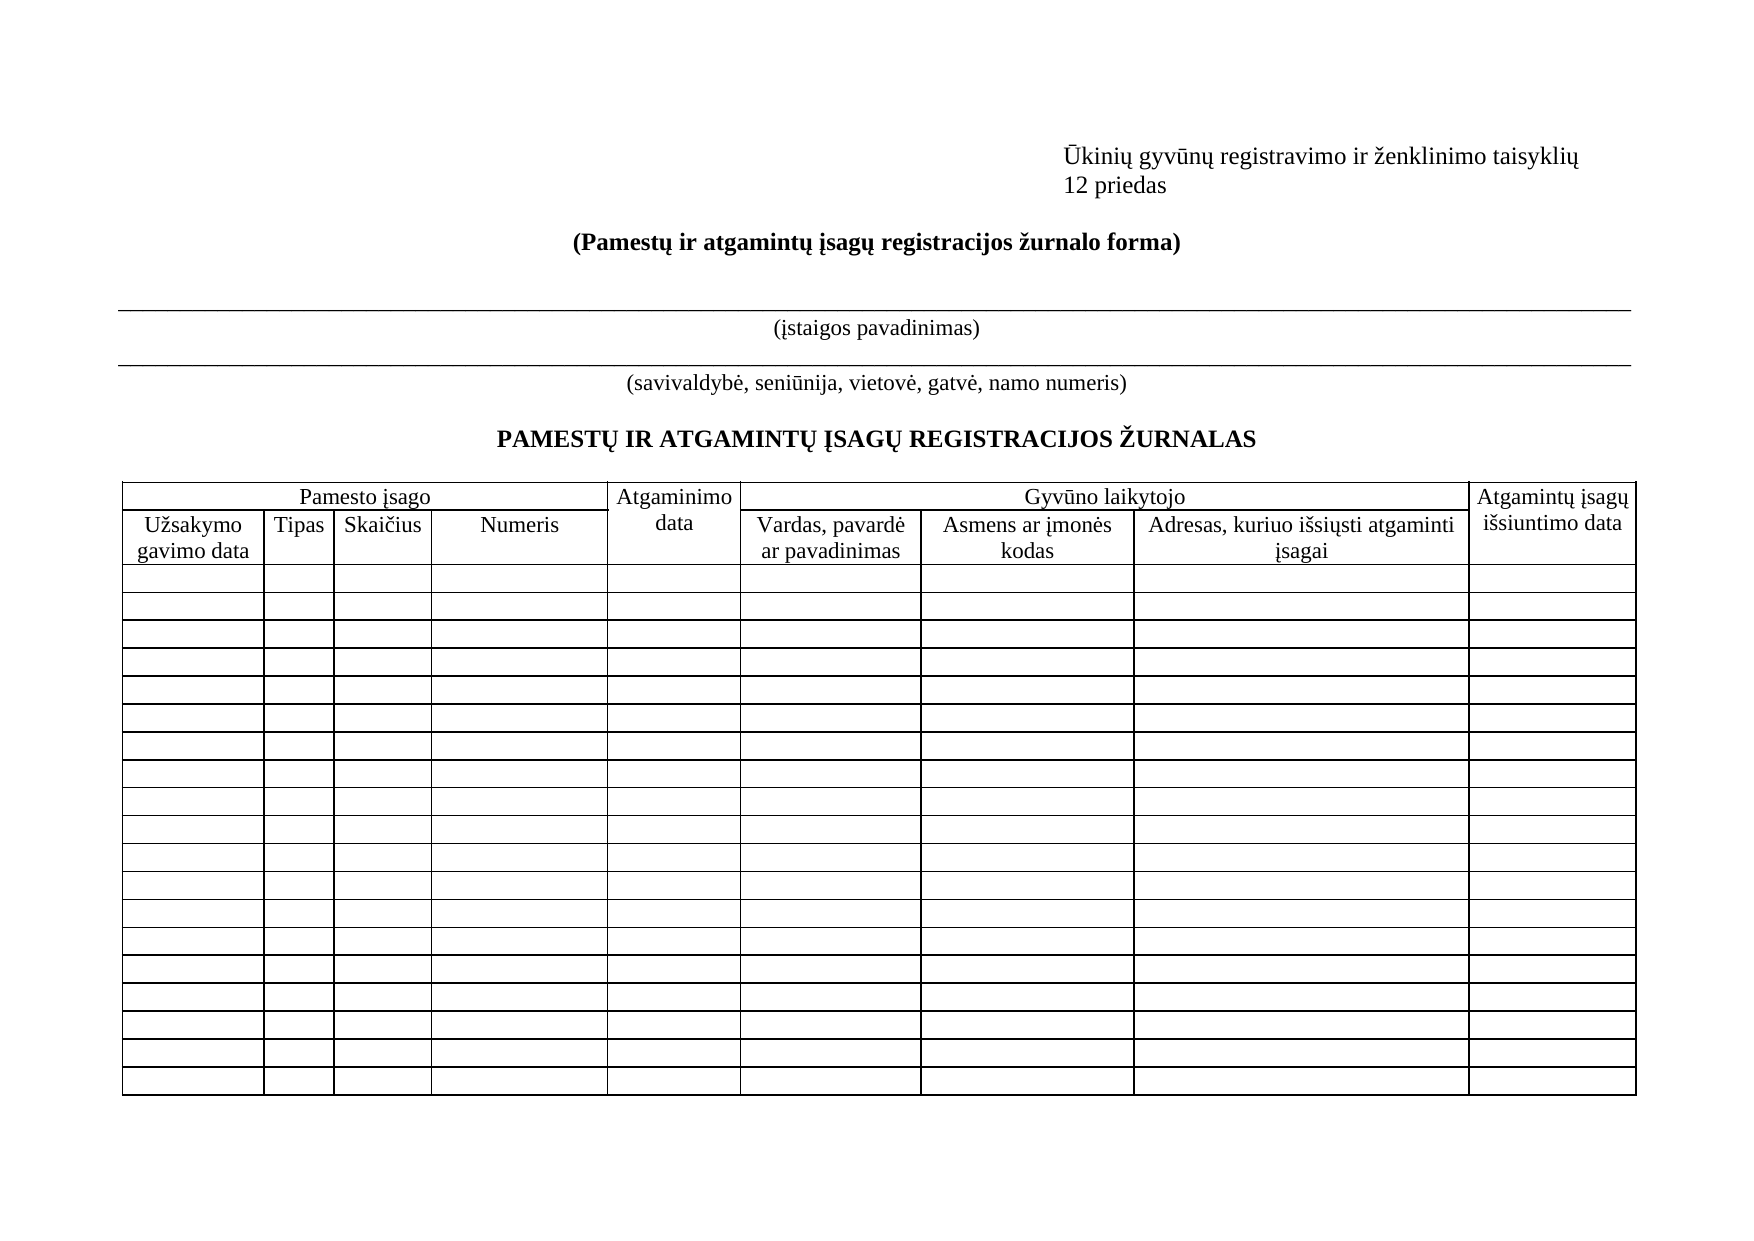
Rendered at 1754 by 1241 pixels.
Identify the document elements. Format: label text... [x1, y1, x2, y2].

table_cell [123, 705, 263, 731]
table_cell [1135, 900, 1468, 926]
text (įstaigos pavadinimas) [118, 314, 1635, 340]
table_cell [123, 1012, 263, 1038]
table_cell [741, 677, 920, 703]
text 12 priedas [1063, 170, 1635, 199]
table_cell [335, 872, 431, 898]
table_cell [608, 844, 740, 871]
table_cell [922, 900, 1133, 926]
table_cell [1470, 844, 1635, 871]
table_cell [922, 677, 1133, 703]
table_cell [265, 565, 333, 591]
table_cell [608, 593, 740, 619]
table_cell [1470, 788, 1635, 815]
table_cell [265, 677, 333, 703]
table_cell [1470, 761, 1635, 787]
table_cell [608, 984, 740, 1010]
table_cell [335, 1012, 431, 1038]
table_cell [1135, 761, 1468, 787]
table_cell [1135, 928, 1468, 954]
table_cell [123, 788, 263, 815]
table_cell [123, 900, 263, 926]
table_cell [432, 565, 607, 591]
table_cell [432, 788, 607, 815]
table_cell [265, 733, 333, 759]
table_cell [608, 649, 740, 675]
table_cell [265, 1012, 333, 1038]
table_cell [123, 872, 263, 898]
table_cell [741, 984, 920, 1010]
table_cell Asmens ar įmonės kodas [922, 511, 1133, 563]
table_cell [1470, 677, 1635, 703]
table_cell [265, 593, 333, 619]
table_cell [608, 733, 740, 759]
table_cell [922, 1012, 1133, 1038]
table_cell [1135, 733, 1468, 759]
table_cell [265, 956, 333, 982]
table_cell [432, 900, 607, 926]
table_cell [123, 621, 263, 647]
table_cell [608, 621, 740, 647]
table_cell [432, 1012, 607, 1038]
table_cell [1135, 984, 1468, 1010]
table_cell [922, 788, 1133, 815]
table_cell [265, 705, 333, 731]
table_cell [265, 928, 333, 954]
table_cell [741, 844, 920, 871]
table_cell [265, 1040, 333, 1066]
table_cell Vardas, pavardė ar pavadinimas [741, 511, 920, 563]
table_cell [123, 816, 263, 843]
table_cell [741, 733, 920, 759]
table_cell [335, 761, 431, 787]
table_cell [123, 928, 263, 954]
table_cell [1470, 816, 1635, 843]
table_cell [741, 928, 920, 954]
table_cell [1470, 1068, 1635, 1094]
table_cell [432, 677, 607, 703]
table_cell [432, 956, 607, 982]
table_cell [335, 900, 431, 926]
table_cell [123, 649, 263, 675]
table_cell [335, 677, 431, 703]
table_cell [1470, 593, 1635, 619]
table_cell [1135, 872, 1468, 898]
table_cell [741, 565, 920, 591]
table_cell [1135, 1040, 1468, 1066]
table_cell [922, 733, 1133, 759]
table_cell [922, 621, 1133, 647]
table_cell [335, 816, 431, 843]
table_cell [265, 761, 333, 787]
table_cell [335, 649, 431, 675]
table_cell [123, 565, 263, 591]
table_cell [1470, 984, 1635, 1010]
table_cell [1470, 956, 1635, 982]
table_cell [922, 705, 1133, 731]
table_cell [432, 593, 607, 619]
table_cell [123, 1040, 263, 1066]
table_cell [1470, 565, 1635, 591]
table_cell [265, 872, 333, 898]
table_cell [608, 761, 740, 787]
table_cell [1135, 593, 1468, 619]
table_cell [335, 565, 431, 591]
table_cell [741, 761, 920, 787]
table_cell [335, 928, 431, 954]
table_cell [123, 984, 263, 1010]
table_cell Skaičius [335, 511, 431, 563]
table_cell [335, 621, 431, 647]
table_cell [1135, 677, 1468, 703]
table_cell [922, 1040, 1133, 1066]
table_cell [608, 900, 740, 926]
table_cell [335, 1040, 431, 1066]
table_cell [432, 1040, 607, 1066]
table_cell [335, 956, 431, 982]
table_cell [432, 733, 607, 759]
table_cell [741, 956, 920, 982]
table_cell [608, 677, 740, 703]
table_cell [123, 733, 263, 759]
table_cell [741, 1040, 920, 1066]
table_cell [608, 928, 740, 954]
table_cell [432, 844, 607, 871]
table_cell [265, 844, 333, 871]
table_cell [608, 816, 740, 843]
table_cell [608, 1012, 740, 1038]
table_cell [123, 677, 263, 703]
table_cell [922, 816, 1133, 843]
table_cell [1135, 844, 1468, 871]
table_cell [335, 705, 431, 731]
table_cell [432, 816, 607, 843]
table_cell [265, 788, 333, 815]
table_cell [741, 872, 920, 898]
table_cell [741, 593, 920, 619]
table_cell [1135, 705, 1468, 731]
text Ūkinių gyvūnų registravimo ir ženklinimo taisyklių [1063, 141, 1635, 170]
table_cell [922, 872, 1133, 898]
table_cell [335, 788, 431, 815]
table_cell [608, 788, 740, 815]
table_cell [922, 1068, 1133, 1094]
text _ [118, 340, 1635, 369]
table_header Gyvūno laikytojo [741, 483, 1468, 509]
table_cell [123, 593, 263, 619]
table_cell [922, 844, 1133, 871]
table_cell [1135, 621, 1468, 647]
table_cell [1135, 956, 1468, 982]
table_cell [1470, 649, 1635, 675]
table_cell [1135, 816, 1468, 843]
table_cell [265, 621, 333, 647]
table_cell [608, 956, 740, 982]
table_cell [922, 565, 1133, 591]
table_cell [432, 761, 607, 787]
table_cell [922, 956, 1133, 982]
table_cell [741, 900, 920, 926]
table_cell [1135, 649, 1468, 675]
table_cell [922, 928, 1133, 954]
text (savivaldybė, seniūnija, vietovė, gatvė, namo numeris) [118, 369, 1635, 395]
table_cell [741, 1012, 920, 1038]
table_cell [608, 565, 740, 591]
table_cell [123, 761, 263, 787]
table_cell [1470, 705, 1635, 731]
table_cell [432, 984, 607, 1010]
table_cell [432, 1068, 607, 1094]
table_cell [741, 1068, 920, 1094]
table_cell [608, 1040, 740, 1066]
table_cell [1135, 788, 1468, 815]
table_cell [265, 649, 333, 675]
table_cell Tipas [265, 511, 333, 563]
table_cell [1135, 1068, 1468, 1094]
table_cell [432, 872, 607, 898]
table_cell [265, 984, 333, 1010]
table_cell [608, 872, 740, 898]
table_cell [1470, 928, 1635, 954]
table_cell Adresas, kuriuo išsiųsti atgaminti įsagai [1135, 511, 1468, 563]
table_cell [1470, 621, 1635, 647]
table_cell [432, 928, 607, 954]
text (Pamestų ir atgamintų įsagų registracijos žurnalo forma) [118, 227, 1635, 256]
table_cell [1135, 565, 1468, 591]
table_cell [922, 761, 1133, 787]
table_cell [1470, 733, 1635, 759]
table_header Atgaminimo data [608, 483, 740, 563]
table_cell [741, 788, 920, 815]
table_cell [123, 956, 263, 982]
table_cell [1470, 1012, 1635, 1038]
table_cell [432, 705, 607, 731]
table_cell [741, 621, 920, 647]
table_cell [123, 844, 263, 871]
table_header Atgamintų įsagų išsiuntimo data [1470, 483, 1635, 563]
table_cell [922, 984, 1133, 1010]
table_cell [265, 900, 333, 926]
table_cell [1470, 872, 1635, 898]
table_cell [1470, 900, 1635, 926]
table_cell [432, 649, 607, 675]
table_cell [432, 621, 607, 647]
table_cell [335, 1068, 431, 1094]
table_cell Numeris [432, 511, 607, 563]
text PAMESTŲ IR ATGAMINTŲ ĮSAGŲ REGISTRACIJOS ŽURNALAS [118, 424, 1635, 453]
table_header Pamesto įsago [123, 483, 607, 509]
table_cell [1470, 1040, 1635, 1066]
text _ [118, 285, 1635, 314]
table_cell [335, 844, 431, 871]
table_cell [741, 816, 920, 843]
table_cell [922, 649, 1133, 675]
table_cell [1135, 1012, 1468, 1038]
table_cell [265, 1068, 333, 1094]
table_cell [741, 705, 920, 731]
table_cell [741, 649, 920, 675]
table_cell [265, 816, 333, 843]
table_cell [335, 593, 431, 619]
table_cell Užsakymo gavimo data [123, 511, 263, 563]
table_cell [123, 1068, 263, 1094]
table_cell [335, 733, 431, 759]
table_cell [922, 593, 1133, 619]
table_cell [335, 984, 431, 1010]
table_cell [608, 1068, 740, 1094]
table_cell [608, 705, 740, 731]
